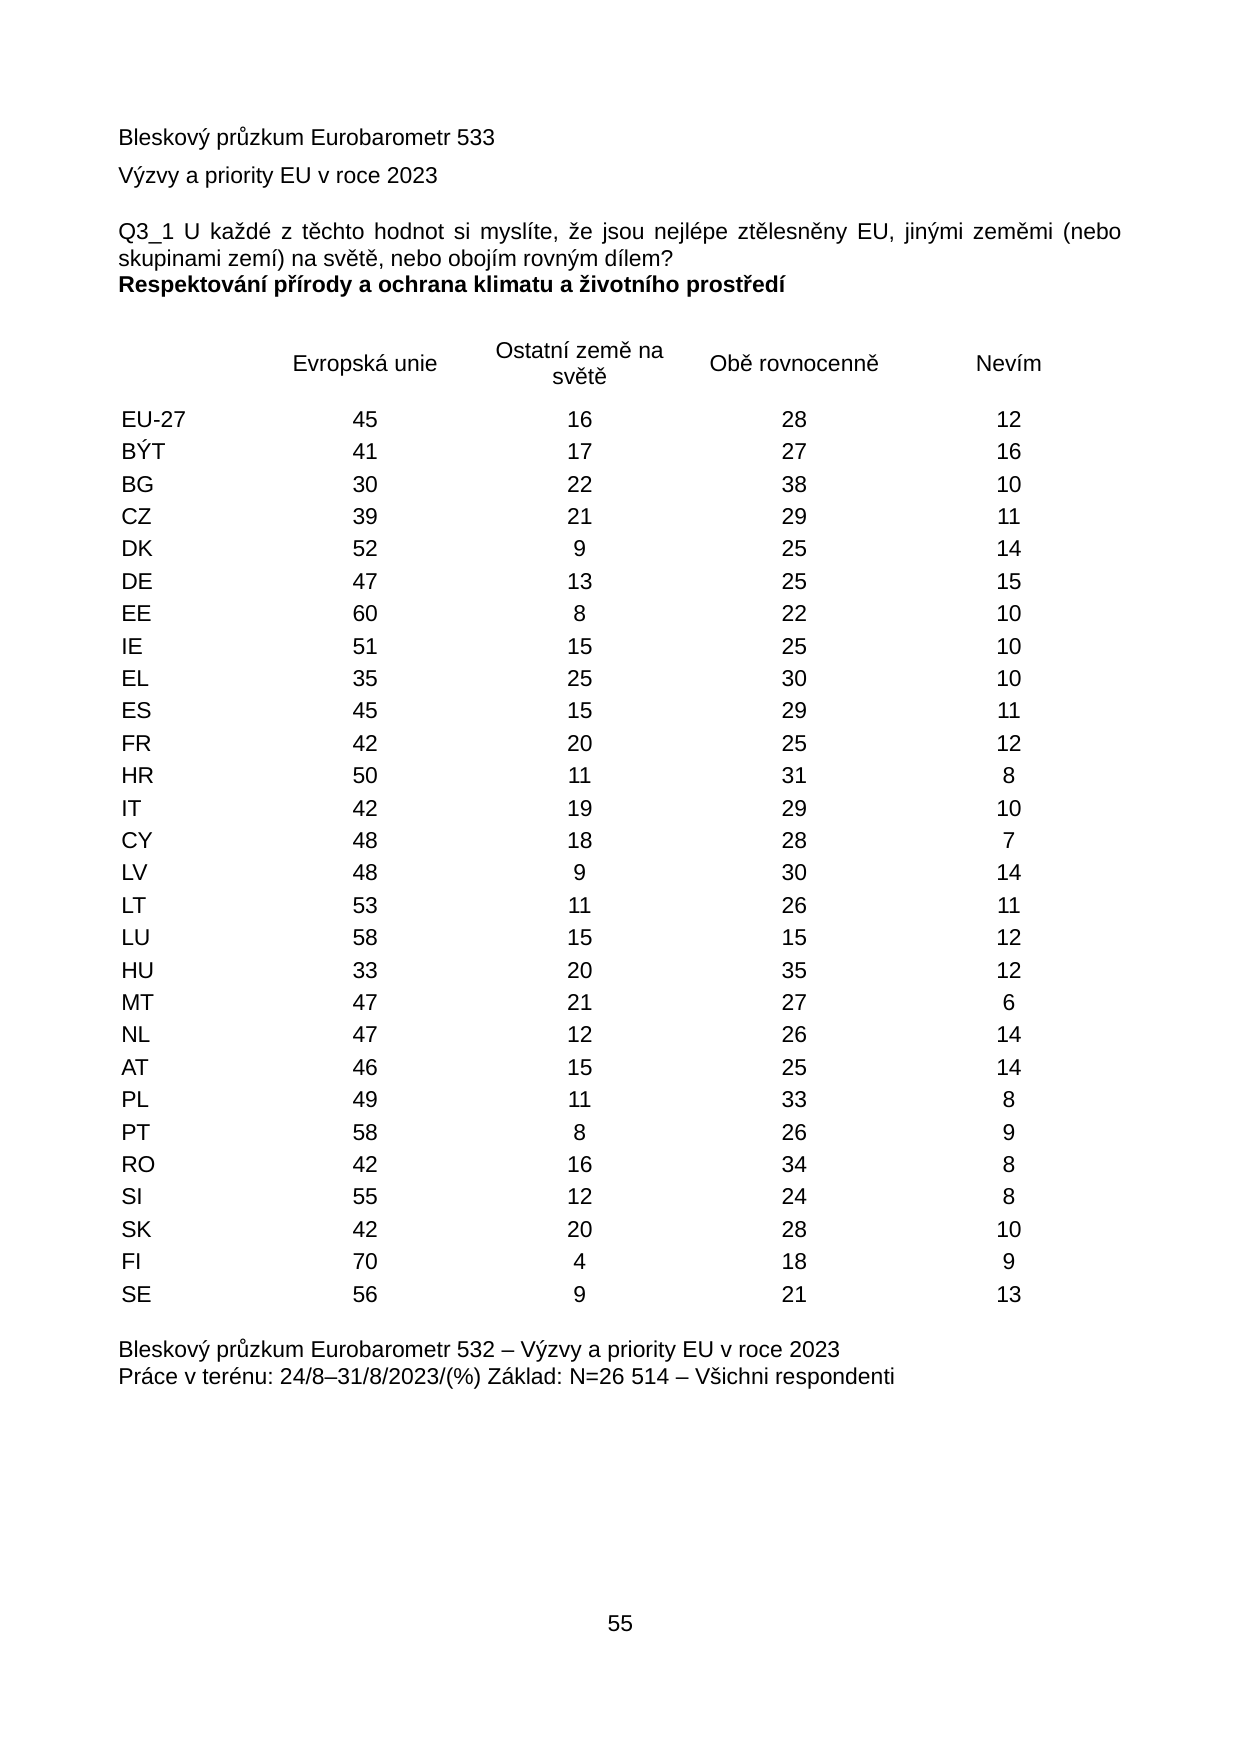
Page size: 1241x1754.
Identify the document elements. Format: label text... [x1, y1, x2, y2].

table_cell 15 [472, 694, 687, 727]
table_header Evropská unie [258, 324, 472, 403]
table_cell PT [118, 1116, 258, 1148]
table_cell 9 [472, 856, 687, 889]
table_cell 26 [687, 1018, 901, 1051]
table_cell 55 [258, 1180, 472, 1213]
table_cell 35 [687, 954, 901, 986]
table_cell 12 [472, 1018, 687, 1051]
table_cell 20 [472, 1213, 687, 1245]
table_cell 30 [687, 856, 901, 889]
table_cell 29 [687, 500, 901, 532]
table_cell 14 [901, 856, 1116, 889]
table_cell CY [118, 824, 258, 856]
table_cell 29 [687, 694, 901, 727]
table_cell DE [118, 565, 258, 597]
table_cell 10 [901, 792, 1116, 824]
table_cell 47 [258, 565, 472, 597]
table_cell 51 [258, 630, 472, 662]
table_cell 14 [901, 1051, 1116, 1083]
table_cell 35 [258, 662, 472, 694]
table_cell 12 [901, 403, 1116, 435]
table_cell 25 [687, 630, 901, 662]
table_cell 10 [901, 630, 1116, 662]
table_cell 27 [687, 986, 901, 1018]
table_cell 8 [901, 1148, 1116, 1180]
table_cell 6 [901, 986, 1116, 1018]
table_cell IT [118, 792, 258, 824]
table_cell 13 [901, 1278, 1116, 1310]
table_cell 15 [472, 630, 687, 662]
table_cell 45 [258, 694, 472, 727]
table_cell 8 [901, 759, 1116, 792]
table_cell 8 [901, 1083, 1116, 1116]
table_cell 56 [258, 1278, 472, 1310]
table_cell LU [118, 921, 258, 953]
table_cell 34 [687, 1148, 901, 1180]
table_cell 11 [472, 889, 687, 921]
table_cell 30 [687, 662, 901, 694]
table_cell 20 [472, 727, 687, 759]
table_cell AT [118, 1051, 258, 1083]
table_header Obě rovnocenně [687, 324, 901, 403]
table_cell 9 [901, 1245, 1116, 1277]
text Q3_1 U každé z těchto hodnot si myslíte, že jsou nejlépe ztělesněny EU, jinými zeměmi (nebo skupinami zemí) na světě, nebo obojím rovným dílem? [118, 218, 1122, 271]
table_cell 25 [687, 533, 901, 565]
table_cell EU-27 [118, 403, 258, 435]
table_header Nevím [901, 324, 1116, 403]
table_cell BÝT [118, 435, 258, 468]
table_cell 25 [472, 662, 687, 694]
table_cell 11 [901, 500, 1116, 532]
table_cell 33 [258, 954, 472, 986]
table_cell 25 [687, 1051, 901, 1083]
table_cell SK [118, 1213, 258, 1245]
table_cell 42 [258, 1213, 472, 1245]
table_cell 52 [258, 533, 472, 565]
table_cell 39 [258, 500, 472, 532]
table_cell 50 [258, 759, 472, 792]
table_cell 18 [687, 1245, 901, 1277]
text Respektování přírody a ochrana klimatu a životního prostředí [118, 271, 1122, 297]
table_cell 21 [472, 986, 687, 1018]
table_cell 16 [472, 1148, 687, 1180]
table_cell MT [118, 986, 258, 1018]
table_cell 24 [687, 1180, 901, 1213]
table_cell 21 [472, 500, 687, 532]
table_cell 47 [258, 986, 472, 1018]
table_cell 10 [901, 597, 1116, 629]
table_cell 11 [472, 1083, 687, 1116]
table_cell SI [118, 1180, 258, 1213]
table_cell 48 [258, 856, 472, 889]
table_cell 31 [687, 759, 901, 792]
table_cell 4 [472, 1245, 687, 1277]
table_cell 12 [472, 1180, 687, 1213]
table_cell 20 [472, 954, 687, 986]
table_cell 45 [258, 403, 472, 435]
table_cell 53 [258, 889, 472, 921]
table_cell 28 [687, 1213, 901, 1245]
table_cell 9 [901, 1116, 1116, 1148]
table_cell 7 [901, 824, 1116, 856]
table_cell 9 [472, 1278, 687, 1310]
table_cell IE [118, 630, 258, 662]
table_cell EE [118, 597, 258, 629]
table_cell 26 [687, 889, 901, 921]
table_cell 11 [901, 694, 1116, 727]
table_cell 9 [472, 533, 687, 565]
table_cell 8 [472, 597, 687, 629]
table_cell 12 [901, 954, 1116, 986]
table_cell 22 [687, 597, 901, 629]
text Práce v terénu: 24/8–31/8/2023/(%) Základ: N=26 514 – Všichni respondenti [118, 1363, 1122, 1389]
table_cell 15 [901, 565, 1116, 597]
table_cell CZ [118, 500, 258, 532]
table_cell NL [118, 1018, 258, 1051]
table_cell 15 [687, 921, 901, 953]
table_cell 58 [258, 1116, 472, 1148]
table_cell DK [118, 533, 258, 565]
table_cell 8 [472, 1116, 687, 1148]
table_cell 46 [258, 1051, 472, 1083]
table_cell 60 [258, 597, 472, 629]
table_cell FR [118, 727, 258, 759]
table_cell 26 [687, 1116, 901, 1148]
table_cell ES [118, 694, 258, 727]
table_cell 10 [901, 1213, 1116, 1245]
table_cell 8 [901, 1180, 1116, 1213]
table_cell RO [118, 1148, 258, 1180]
table_cell 15 [472, 921, 687, 953]
table_cell PL [118, 1083, 258, 1116]
table_cell 12 [901, 727, 1116, 759]
table_cell 42 [258, 1148, 472, 1180]
text Bleskový průzkum Eurobarometr 532 – Výzvy a priority EU v roce 2023 [118, 1336, 1122, 1363]
table_cell 47 [258, 1018, 472, 1051]
table_cell 28 [687, 824, 901, 856]
table_cell 10 [901, 662, 1116, 694]
table_cell BG [118, 468, 258, 500]
table_cell LT [118, 889, 258, 921]
table_header [118, 324, 258, 403]
table_cell FI [118, 1245, 258, 1277]
table_cell 48 [258, 824, 472, 856]
table_cell 33 [687, 1083, 901, 1116]
table_cell 49 [258, 1083, 472, 1116]
table_cell 70 [258, 1245, 472, 1277]
table_cell LV [118, 856, 258, 889]
table_cell 38 [687, 468, 901, 500]
table_cell SE [118, 1278, 258, 1310]
table_cell 13 [472, 565, 687, 597]
table_cell 18 [472, 824, 687, 856]
table_cell 58 [258, 921, 472, 953]
table_cell 17 [472, 435, 687, 468]
table_cell 25 [687, 727, 901, 759]
table_cell 16 [901, 435, 1116, 468]
table_cell 27 [687, 435, 901, 468]
table_cell 22 [472, 468, 687, 500]
table_cell 12 [901, 921, 1116, 953]
table_cell 14 [901, 533, 1116, 565]
table_cell 28 [687, 403, 901, 435]
table_cell 42 [258, 727, 472, 759]
table_cell 21 [687, 1278, 901, 1310]
table_cell 25 [687, 565, 901, 597]
table_header Ostatní země na světě [472, 324, 687, 403]
table_cell 10 [901, 468, 1116, 500]
table_cell HU [118, 954, 258, 986]
table_cell 42 [258, 792, 472, 824]
table_cell HR [118, 759, 258, 792]
table_cell 19 [472, 792, 687, 824]
table_cell 30 [258, 468, 472, 500]
table_cell 41 [258, 435, 472, 468]
table_cell 16 [472, 403, 687, 435]
table_cell 14 [901, 1018, 1116, 1051]
table_cell EL [118, 662, 258, 694]
table_cell 11 [901, 889, 1116, 921]
table_cell 15 [472, 1051, 687, 1083]
table_cell 29 [687, 792, 901, 824]
table_cell 11 [472, 759, 687, 792]
